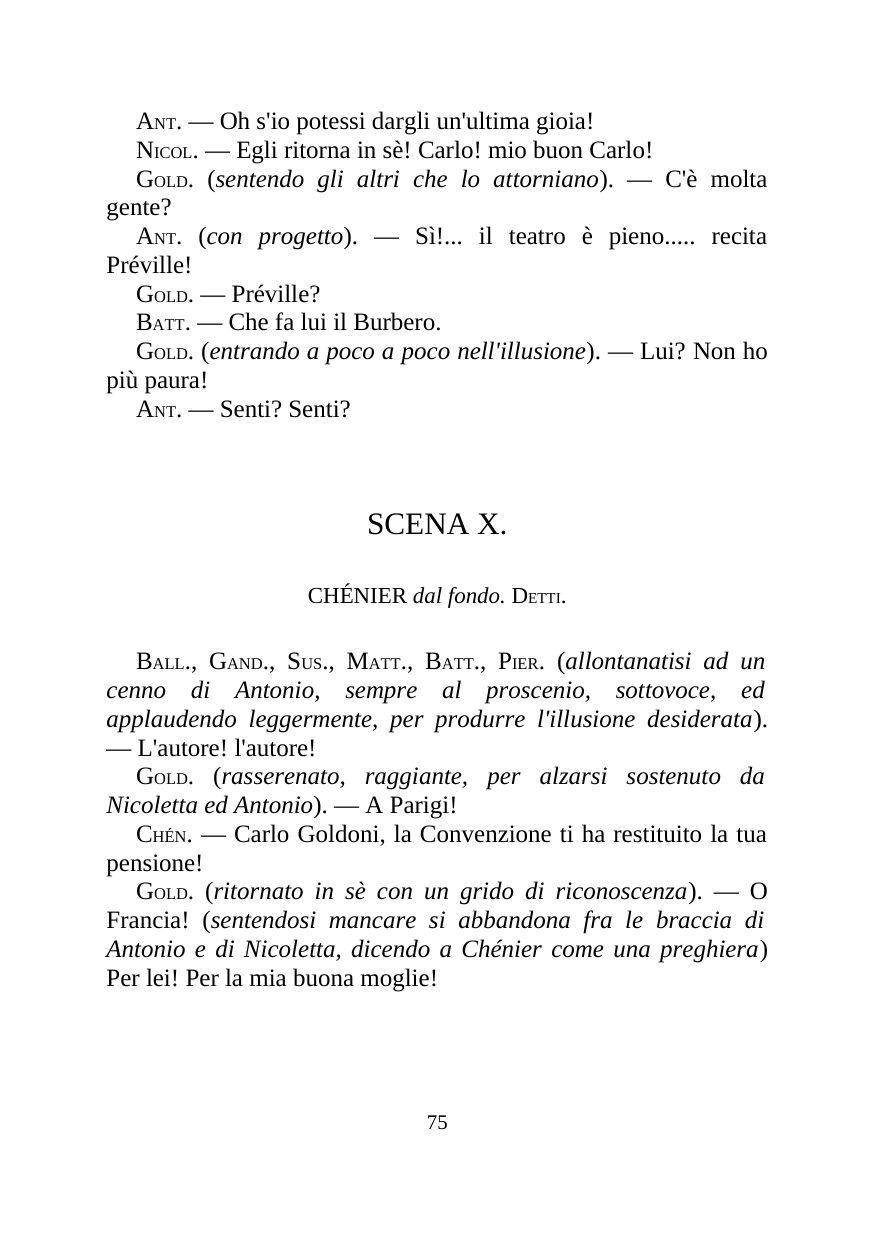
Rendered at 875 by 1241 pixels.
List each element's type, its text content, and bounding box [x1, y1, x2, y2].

text Ball., Gand., Sus., Matt., Batt., Pier. (allontanatisi ad un cenno di Antonio, sempre al proscenio, sottovoce, ed applaudendo leggermente, per produrre l'illusione desiderata). — L'autore! l'autore! [106, 646, 768, 761]
subtitle SCENA X. [106, 505, 768, 541]
text Gold. (ritornato in sè con un grido di riconoscenza). — O Francia! (sentendosi mancare si abbandona fra le braccia di Antonio e di Nicoletta, dicendo a Chénier come una preghiera) Per lei! Per la mia buona moglie! [106, 876, 768, 991]
text Gold. — Préville? [106, 279, 768, 307]
text Ant. — Senti? Senti? [106, 394, 768, 422]
text Batt. — Che fa lui il Burbero. [106, 307, 768, 336]
text Ant. (con progetto). — Sì!... il teatro è pieno..... recita Préville! [106, 221, 768, 279]
text Gold. (entrando a poco a poco nell'illusione). — Lui? Non ho più paura! [106, 336, 768, 394]
text Nicol. — Egli ritorna in sè! Carlo! mio buon Carlo! [106, 135, 768, 164]
text CHÉNIER dal fondo. Detti. [106, 582, 768, 609]
text Ant. — Oh s'io potessi dargli un'ultima gioia! [106, 106, 768, 135]
text Gold. (sentendo gli altri che lo attorniano). — C'è molta gente? [106, 164, 768, 221]
text Gold. (rasserenato, raggiante, per alzarsi sostenuto da Nicoletta ed Antonio). — A Parigi! [106, 761, 768, 819]
text Chén. — Carlo Goldoni, la Convenzione ti ha restituito la tua pensione! [106, 819, 768, 876]
